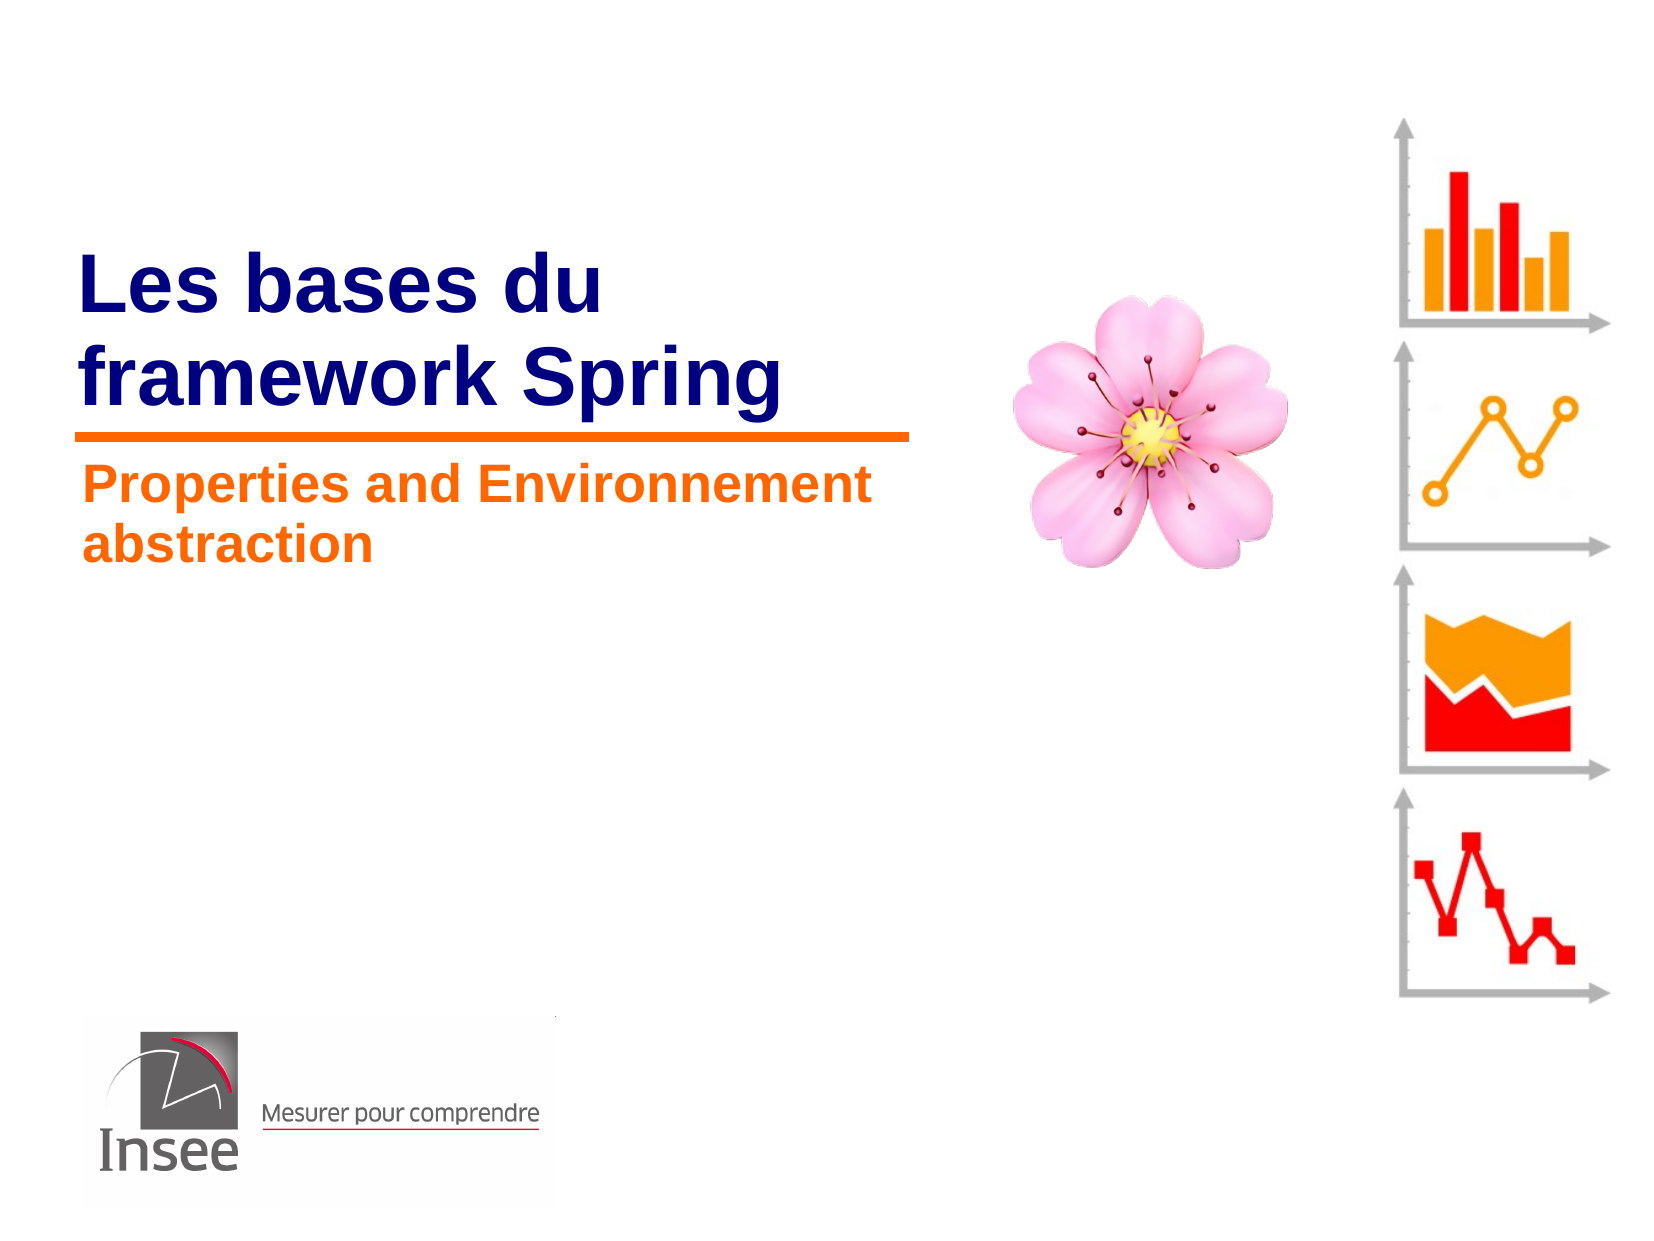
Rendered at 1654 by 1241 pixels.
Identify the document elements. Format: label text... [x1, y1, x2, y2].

picture [1393, 118, 1611, 1004]
list Les bases du framework Spring [6, 237, 970, 479]
subtitle Properties and Environnement abstraction [82, 453, 1075, 575]
picture [1013, 295, 1288, 569]
picture [82, 1016, 556, 1207]
